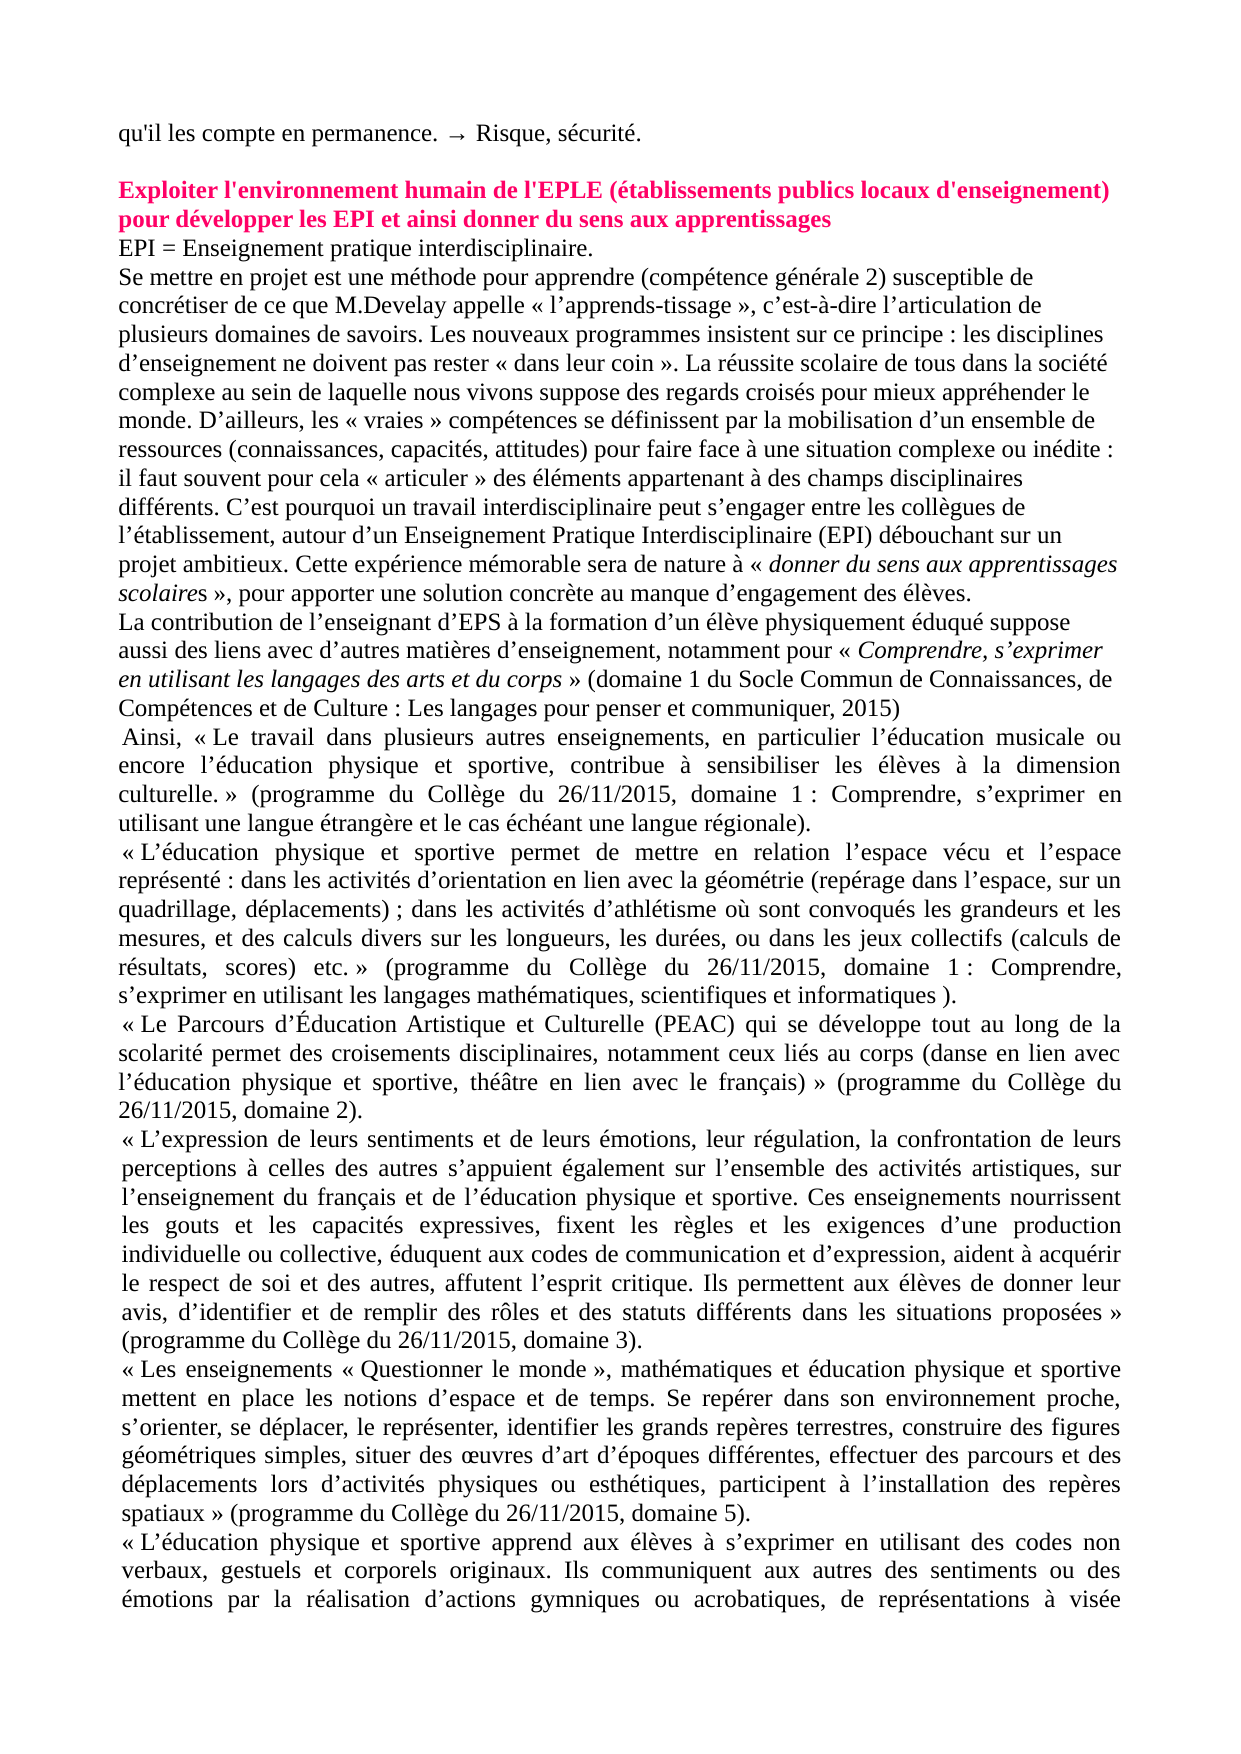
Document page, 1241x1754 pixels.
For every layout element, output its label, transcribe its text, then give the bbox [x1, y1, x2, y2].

text « L’éducation physique et sportive apprend aux élèves à s’exprimer en utilisant des codes non verbaux, gestuels et corporels originaux. Ils communiquent aux autres des sentiments ou des émotions par la réalisation d’actions gymniques ou acrobatiques, de représentations à visée [121, 1527, 1122, 1613]
text Se mettre en projet est une méthode pour apprendre (compétence générale 2) susceptible de concrétiser de ce que M.Develay appelle « l’apprends-tissage », c’est-à-dire l’articulation de plusieurs domaines de savoirs. Les nouveaux programmes insistent sur ce principe : les disciplines d’enseignement ne doivent pas rester « dans leur coin ». La réussite scolaire de tous dans la société complexe au sein de laquelle nous vivons suppose des regards croisés pour mieux appréhender le monde. D’ailleurs, les « vraies » compétences se définissent par la mobilisation d’un ensemble de ressources (connaissances, capacités, attitudes) pour faire face à une situation complexe ou inédite : il faut souvent pour cela « articuler » des éléments appartenant à des champs disciplinaires différents. C’est pourquoi un travail interdisciplinaire peut s’engager entre les collègues de l’établissement, autour d’un Enseignement Pratique Interdisciplinaire (EPI) débouchant sur un projet ambitieux. Cette expérience mémorable sera de nature à « donner du sens aux apprentissages scolaires », pour apporter une solution concrète au manque d’engagement des élèves. [118, 262, 1122, 607]
text La contribution de l’enseignant d’EPS à la formation d’un élève physiquement éduqué suppose aussi des liens avec d’autres matières d’enseignement, notamment pour « Comprendre, s’exprimer en utilisant les langages des arts et du corps » (domaine 1 du Socle Commun de Connaissances, de Compétences et de Culture : Les langages pour penser et communiquer, 2015) [118, 607, 1122, 722]
text EPI = Enseignement pratique interdisciplinaire. [118, 233, 1122, 262]
text Ainsi, « Le travail dans plusieurs autres enseignements, en particulier l’éducation musicale ou encore l’éducation physique et sportive, contribue à sensibiliser les élèves à la dimension culturelle. » (programme du Collège du 26/11/2015, domaine 1 : Comprendre, s’exprimer en utilisant une langue étrangère et le cas échéant une langue régionale). [118, 722, 1122, 837]
text « Le Parcours d’Éducation Artistique et Culturelle (PEAC) qui se développe tout au long de la scolarité permet des croisements disciplinaires, notamment ceux liés au corps (danse en lien avec l’éducation physique et sportive, théâtre en lien avec le français) » (programme du Collège du 26/11/2015, domaine 2). [118, 1009, 1122, 1124]
text « L’expression de leurs sentiments et de leurs émotions, leur régulation, la confrontation de leurs perceptions à celles des autres s’appuient également sur l’ensemble des activités artistiques, sur l’enseignement du français et de l’éducation physique et sportive. Ces enseignements nourrissent les gouts et les capacités expressives, fixent les règles et les exigences d’une production individuelle ou collective, éduquent aux codes de communication et d’expression, aident à acquérir le respect de soi et des autres, affutent l’esprit critique. Ils permettent aux élèves de donner leur avis, d’identifier et de remplir des rôles et des statuts différents dans les situations proposées » (programme du Collège du 26/11/2015, domaine 3). [121, 1124, 1122, 1354]
text Exploiter l'environnement humain de l'EPLE (établissements publics locaux d'enseignement) pour développer les EPI et ainsi donner du sens aux apprentissages [118, 176, 1122, 233]
text « Les enseignements « Questionner le monde », mathématiques et éducation physique et sportive mettent en place les notions d’espace et de temps. Se repérer dans son environnement proche, s’orienter, se déplacer, le représenter, identifier les grands repères terrestres, construire des figures géométriques simples, situer des œuvres d’art d’époques différentes, effectuer des parcours et des déplacements lors d’activités physiques ou esthétiques, participent à l’installation des repères spatiaux » (programme du Collège du 26/11/2015, domaine 5). [121, 1354, 1122, 1527]
text « L’éducation physique et sportive permet de mettre en relation l’espace vécu et l’espace représenté : dans les activités d’orientation en lien avec la géométrie (repérage dans l’espace, sur un quadrillage, déplacements) ; dans les activités d’athlétisme où sont convoqués les grandeurs et les mesures, et des calculs divers sur les longueurs, les durées, ou dans les jeux collectifs (calculs de résultats, scores) etc. » (programme du Collège du 26/11/2015, domaine 1 : Comprendre, s’exprimer en utilisant les langages mathématiques, scientifiques et informatiques ). [118, 837, 1122, 1009]
list qu'il les compte en permanence. → Risque, sécurité. [118, 118, 1122, 147]
